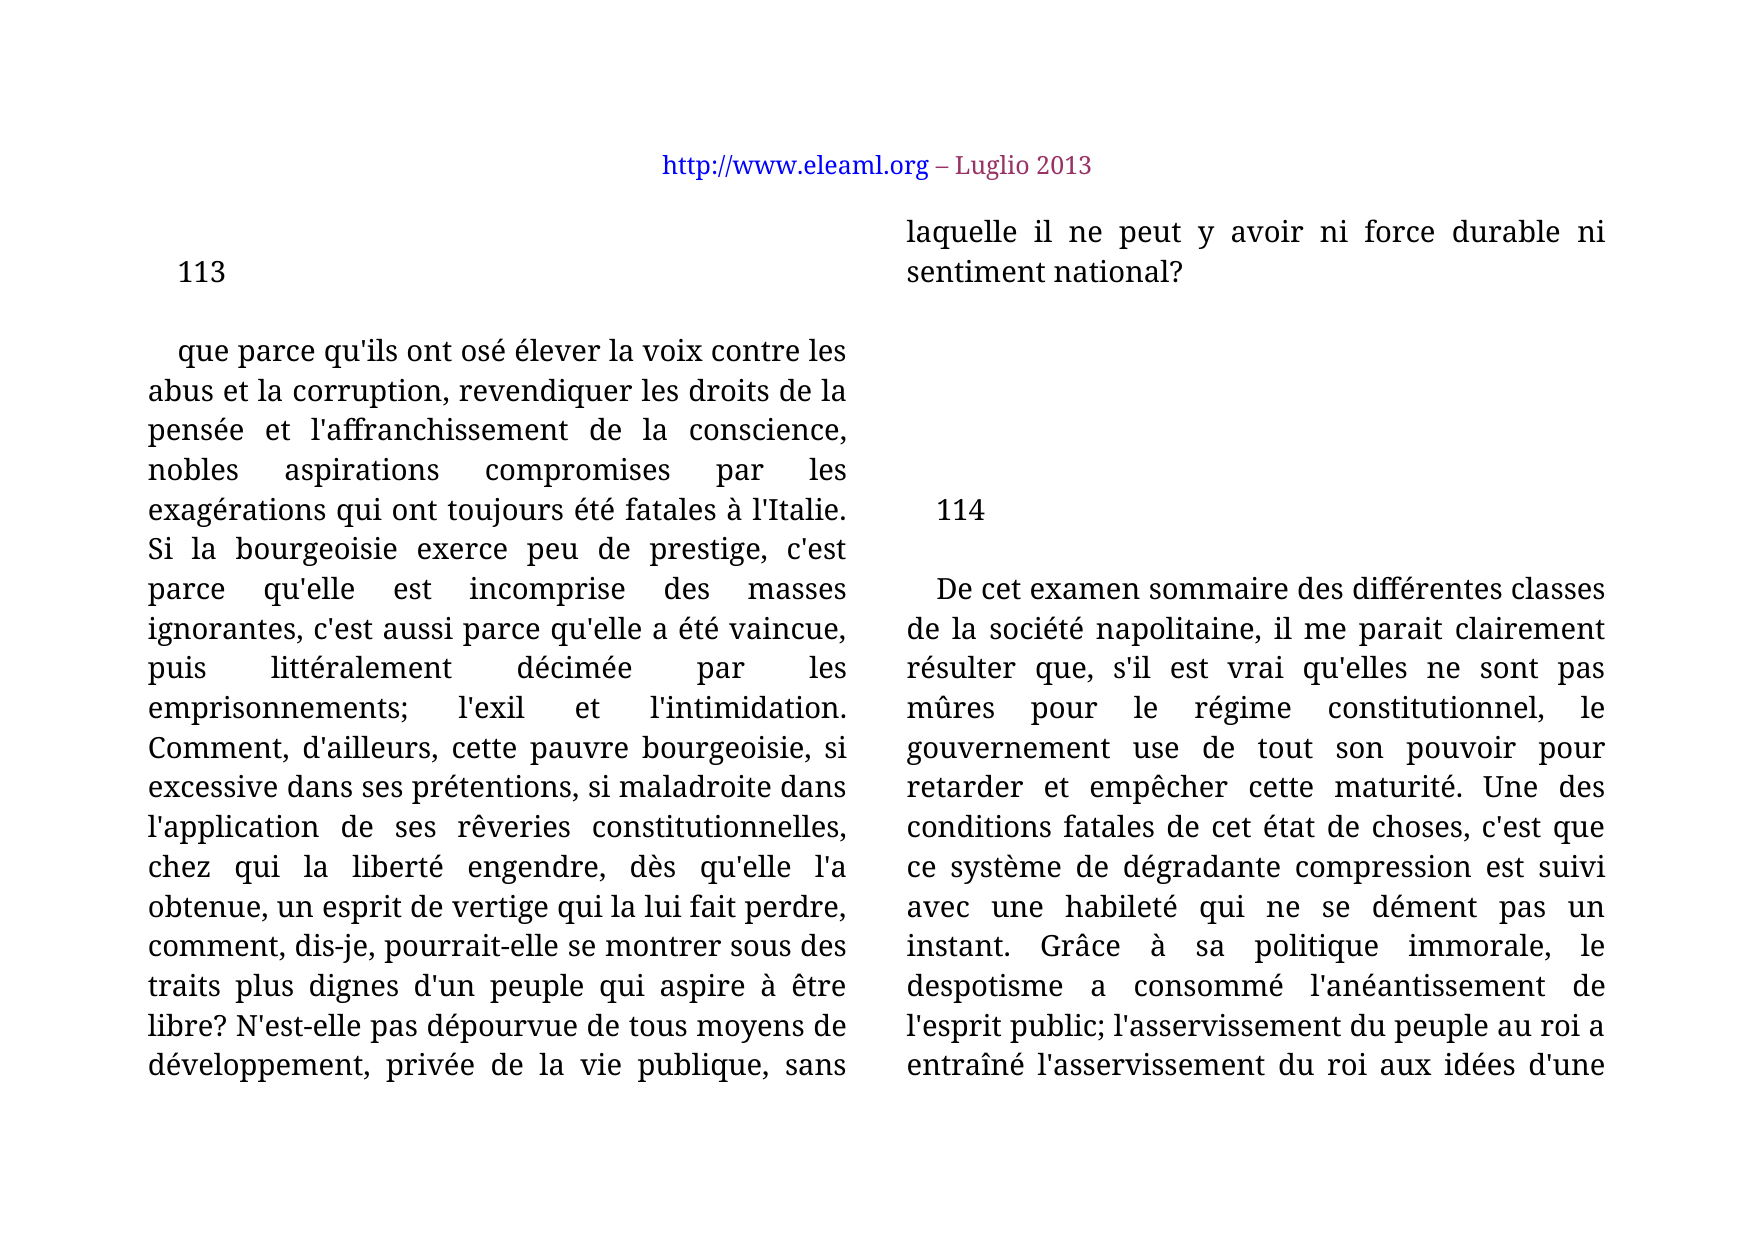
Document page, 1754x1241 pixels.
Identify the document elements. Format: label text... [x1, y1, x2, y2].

text 114 [906, 489, 1606, 529]
text 113 [148, 251, 847, 291]
text que parce qu'ils ont osé élever la voix contre les abus et la corruption, revendiquer les droits de la pensée et l'affranchissement de la conscience, nobles aspirations compromises par les exagérations qui ont toujours été fatales à l'Italie. Si la bourgeoisie exerce peu de prestige, c'est parce qu'elle est incomprise des masses ignorantes, c'est aussi parce qu'elle a été vaincue, puis littéralement décimée par les emprisonnements; l'exil et l'intimidation. Comment, d'ailleurs, cette pauvre bourgeoisie, si excessive dans ses prétentions, si maladroite dans l'application de ses rêveries constitutionnelles, chez qui la liberté engendre, dès qu'elle l'a obtenue, un esprit de vertige qui la lui fait perdre, comment, dis-je, pourrait-elle se montrer sous des traits plus dignes d'un peuple qui aspire à être libre? N'est-elle pas dépourvue de tous moyens de développement, privée de la vie publique, sans [148, 330, 847, 1084]
text laquelle il ne peut y avoir ni force durable ni sentiment national? [906, 211, 1606, 291]
text De cet examen sommaire des différentes classes de la société napolitaine, il me parait clairement résulter que, s'il est vrai qu'elles ne sont pas mûres pour le régime constitutionnel, le gouvernement use de tout son pouvoir pour retarder et empêcher cette maturité. Une des conditions fatales de cet état de choses, c'est que ce système de dégradante compression est suivi avec une habileté qui ne se dément pas un instant. Grâce à sa politique immorale, le despotisme a consommé l'anéantissement de l'esprit public; l'asservissement du peuple au roi a entraîné l'asservissement du roi aux idées d'une [906, 568, 1606, 1084]
